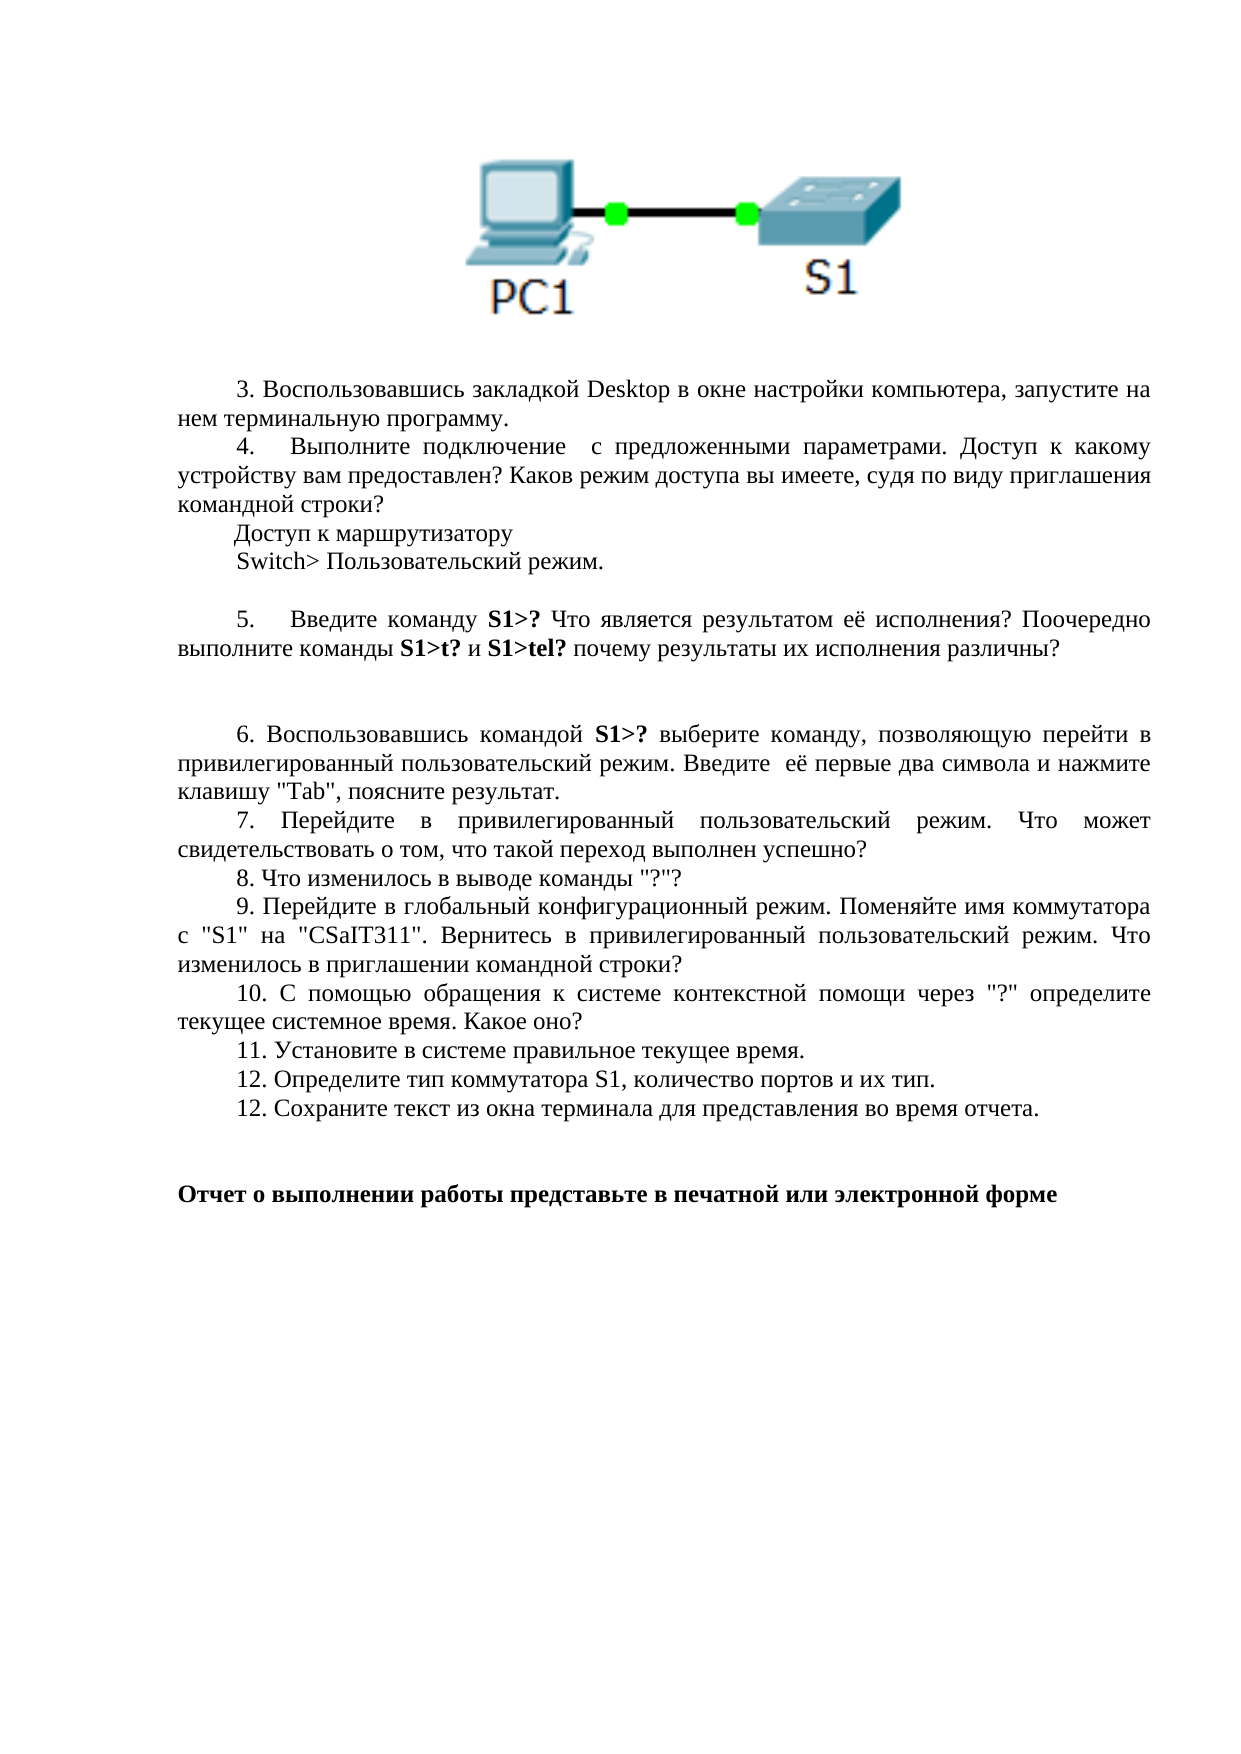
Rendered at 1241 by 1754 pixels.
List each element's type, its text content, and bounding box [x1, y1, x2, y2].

text 9. Перейдите в глобальный конфигурационный режим. Поменяйте имя коммутатора с "S1" на "CSaIT311". Вернитесь в привилегированный пользовательский режим. Что изменилось в приглашении командной строки? [177, 891, 1152, 978]
text Switch> Пользовательский режим. [177, 546, 1152, 575]
picture [427, 118, 961, 346]
text 12. Сохраните текст из окна терминала для представления во время отчета. [177, 1093, 1152, 1121]
text 7. Перейдите в привилегированный пользовательский режим. Что может свидетельствовать о том, что такой переход выполнен успешно? [177, 805, 1152, 863]
text 3. Воспользовавшись закладкой Desktop в окне настройки компьютера, запустите на нем терминальную программу. [177, 374, 1152, 431]
list Введите команду S1>? Что является результатом её исполнения? Поочередно выполните команды S1>t? и S1>tel? почему результаты их исполнения различны? [177, 604, 1152, 661]
text 8. Что изменилось в выводе команды "?"? [177, 863, 1152, 891]
text 12. Определите тип коммутатора S1, количество портов и их тип. [177, 1064, 1152, 1093]
text 11. Установите в системе правильное текущее время. [177, 1035, 1152, 1064]
text 10. С помощью обращения к системе контекстной помощи через "?" определите текущее системное время. Какое оно? [177, 978, 1152, 1035]
list Доступ к маршрутизатору [177, 518, 1152, 546]
text Отчет о выполнении работы представьте в печатной или электронной форме [177, 1179, 1152, 1208]
text 6. Воспользовавшись командой S1>? выберите команду, позволяющую перейти в привилегированный пользовательский режим. Введите её первые два символа и нажмите клавишу "Tab", поясните результат. [177, 719, 1152, 805]
list Выполните подключение с предложенными параметрами. Доступ к какому устройству вам предоставлен? Каков режим доступа вы имеете, судя по виду приглашения командной строки? [177, 431, 1152, 518]
